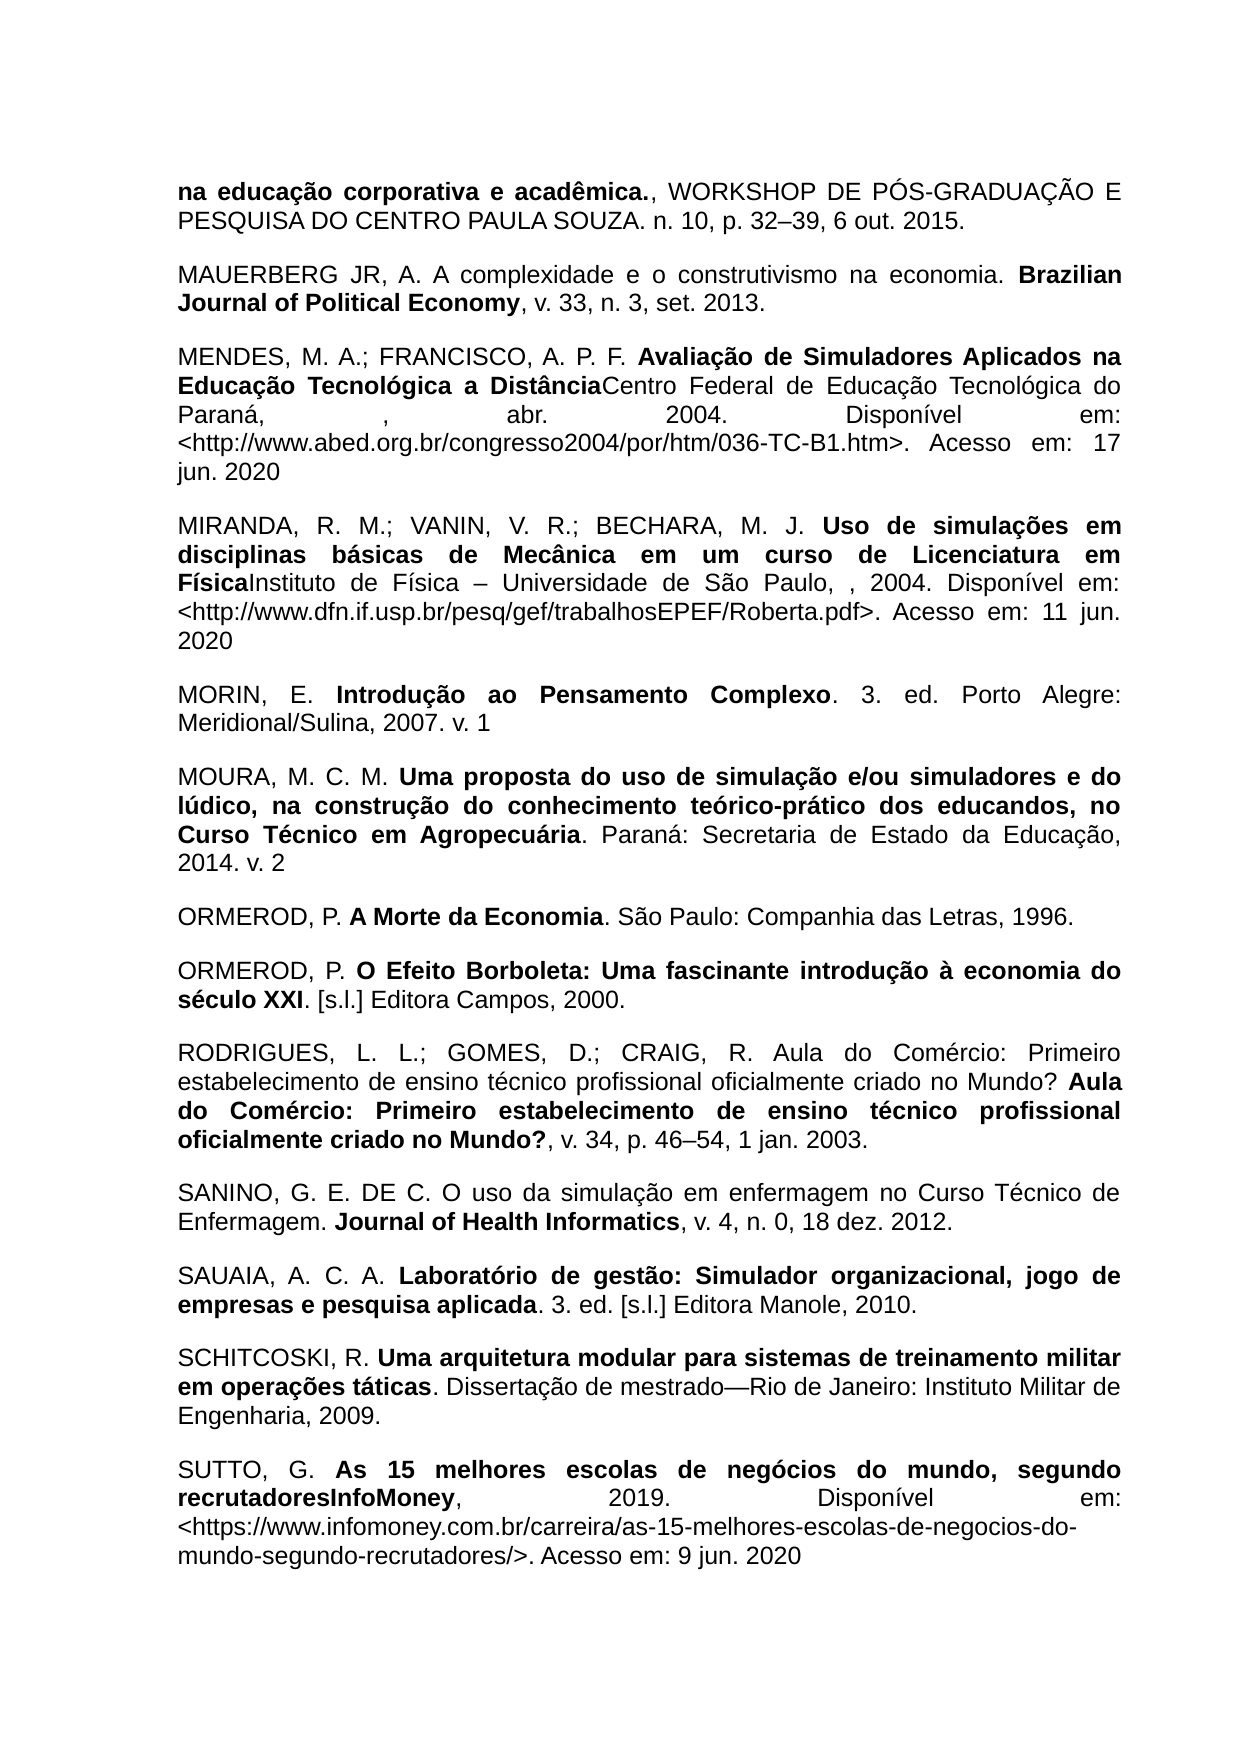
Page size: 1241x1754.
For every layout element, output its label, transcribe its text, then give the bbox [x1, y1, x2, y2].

text SANINO, G. E. DE C. O uso da simulação em enfermagem no Curso Técnico de Enfermagem. Journal of Health Informatics, v. 4, n. 0, 18 dez. 2012. [177, 1178, 1122, 1236]
text MAUERBERG JR, A. A complexidade e o construtivismo na economia. Brazilian Journal of Political Economy, v. 33, n. 3, set. 2013. [177, 260, 1122, 317]
text SCHITCOSKI, R. Uma arquitetura modular para sistemas de treinamento militar em operações táticas. Dissertação de mestrado—Rio de Janeiro: Instituto Militar de Engenharia, 2009. [177, 1343, 1122, 1430]
text MIRANDA, R. M.; VANIN, V. R.; BECHARA, M. J. Uso de simulações em disciplinas básicas de Mecânica em um curso de Licenciatura em FísicaInstituto de Física – Universidade de São Paulo, , 2004. Disponível em: <http://www.dfn.if.usp.br/pesq/gef/trabalhosEPEF/Roberta.pdf>. Acesso em: 11 jun. 2020 [177, 511, 1122, 655]
text ORMEROD, P. O Efeito Borboleta: Uma fascinante introdução à economia do século XXI. [s.l.] Editora Campos, 2000. [177, 956, 1122, 1013]
text na educação corporativa e acadêmica., WORKSHOP DE PÓS-GRADUAÇÃO E PESQUISA DO CENTRO PAULA SOUZA. n. 10, p. 32–39, 6 out. 2015. [177, 177, 1122, 235]
text MOURA, M. C. M. Uma proposta do uso de simulação e/ou simuladores e do lúdico, na construção do conhecimento teórico-prático dos educandos, no Curso Técnico em Agropecuária. Paraná: Secretaria de Estado da Educação, 2014. v. 2 [177, 762, 1122, 877]
text MORIN, E. Introdução ao Pensamento Complexo. 3. ed. Porto Alegre: Meridional/Sulina, 2007. v. 1 [177, 680, 1122, 737]
text SUTTO, G. As 15 melhores escolas de negócios do mundo, segundo recrutadoresInfoMoney, 2019. Disponível em: <https://www.infomoney.com.br/carreira/as-15-melhores-escolas-de-negocios-do-mundo-segundo-recrutadores/>. Acesso em: 9 jun. 2020 [177, 1455, 1122, 1570]
text MENDES, M. A.; FRANCISCO, A. P. F. Avaliação de Simuladores Aplicados na Educação Tecnológica a DistânciaCentro Federal de Educação Tecnológica do Paraná, , abr. 2004. Disponível em: <http://www.abed.org.br/congresso2004/por/htm/036-TC-B1.htm>. Acesso em: 17 jun. 2020 [177, 342, 1122, 486]
text RODRIGUES, L. L.; GOMES, D.; CRAIG, R. Aula do Comércio: Primeiro estabelecimento de ensino técnico profissional oficialmente criado no Mundo? Aula do Comércio: Primeiro estabelecimento de ensino técnico profissional oficialmente criado no Mundo?, v. 34, p. 46–54, 1 jan. 2003. [177, 1038, 1122, 1153]
text SAUAIA, A. C. A. Laboratório de gestão: Simulador organizacional, jogo de empresas e pesquisa aplicada. 3. ed. [s.l.] Editora Manole, 2010. [177, 1261, 1122, 1318]
text ORMEROD, P. A Morte da Economia. São Paulo: Companhia das Letras, 1996. [177, 902, 1122, 931]
